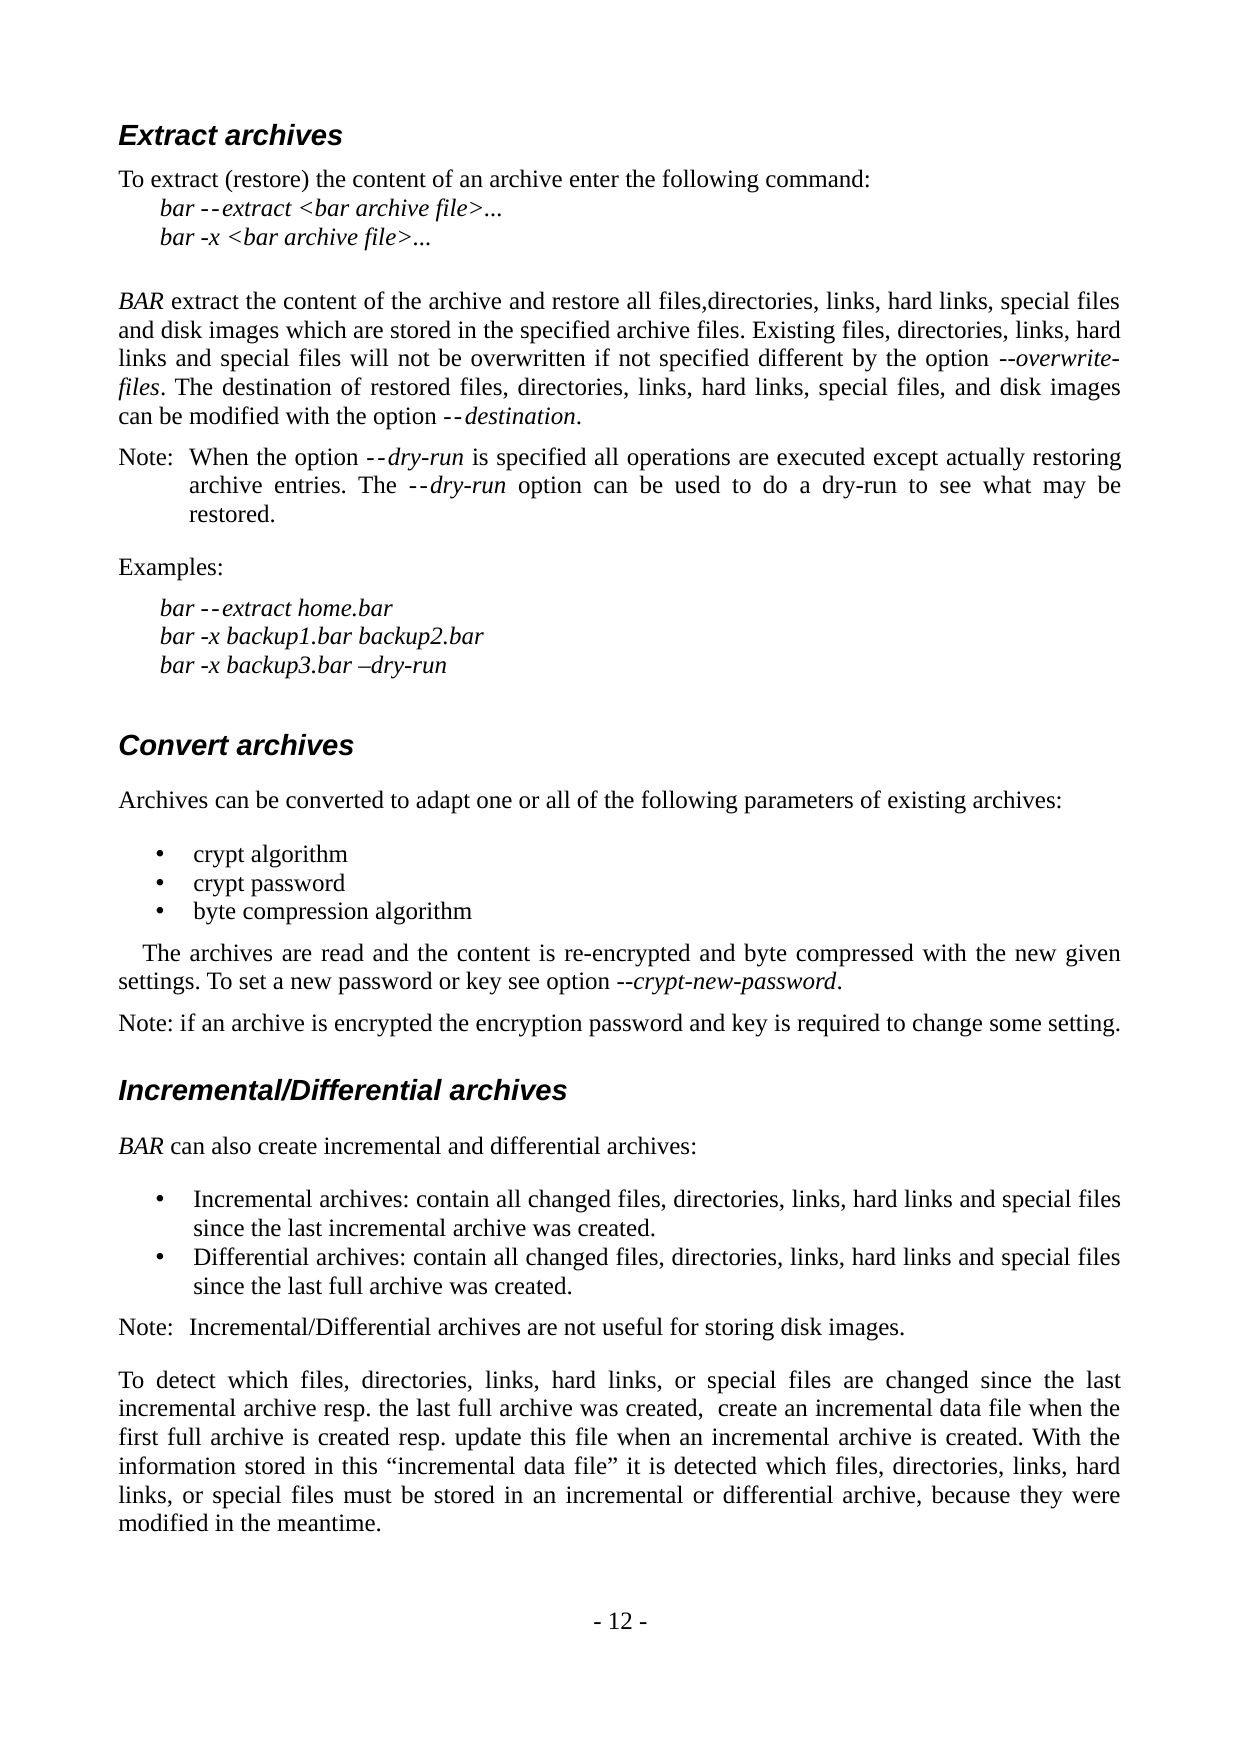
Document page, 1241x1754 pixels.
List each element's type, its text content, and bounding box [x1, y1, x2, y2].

text Note: Incremental/Differential archives are not useful for storing disk images. [118, 1312, 1122, 1341]
text BAR extract the content of the archive and restore all files,directories, links, hard links, special files and disk images which are stored in the specified archive files. Existing files, directories, links, hard links and special files will not be overwritten if not specified different by the option ‑‑overwrite-files. The destination of restored files, directories, links, hard links, special files, and disk images can be modified with the option ‑‑destination. [118, 286, 1122, 430]
text Archives can be converted to adapt one or all of the following parameters of existing archives: [118, 786, 1122, 814]
list byte compression algorithm [156, 896, 1122, 925]
subtitle Incremental/Differential archives [118, 1073, 1122, 1107]
text BAR can also create incremental and differential archives: [118, 1131, 1122, 1160]
text Examples: [118, 552, 1122, 581]
text Note: When the option ‑‑dry-run is specified all operations are executed except actually restoring archive entries. The ‑‑dry-run option can be used to do a dry-run to see what may be restored. [118, 442, 1122, 528]
text Note: if an archive is encrypted the encryption password and key is required to change some setting. [118, 1008, 1122, 1036]
subtitle Extract archives [118, 118, 1122, 152]
text To extract (restore) the content of an archive enter the following command: [118, 164, 1122, 193]
text bar ‑‑extract <bar archive file>... [159, 193, 1122, 222]
list Differential archives: contain all changed files, directories, links, hard links and special files since the last full archive was created. [156, 1242, 1122, 1299]
text bar -x backup3.bar –dry-run [159, 650, 1122, 679]
text bar -x backup1.bar backup2.bar [159, 621, 1122, 650]
text bar ‑‑extract home.bar [159, 593, 1122, 621]
list crypt password [156, 868, 1122, 896]
text To detect which files, directories, links, hard links, or special files are changed since the last incremental archive resp. the last full archive was created, create an incremental data file when the first full archive is created resp. update this file when an incremental archive is created. With the information stored in this “incremental data file” it is detected which files, directories, links, hard links, or special files must be stored in an incremental or differential archive, because they were modified in the meantime. [118, 1365, 1122, 1537]
text bar -x <bar archive file>... [159, 222, 1122, 250]
list Incremental archives: contain all changed files, directories, links, hard links and special files since the last incremental archive was created. [156, 1184, 1122, 1242]
list crypt algorithm [156, 839, 1122, 868]
text The archives are read and the content is re-encrypted and byte compressed with the new given settings. To set a new password or key see option ‑‑crypt-new-password. [118, 938, 1122, 995]
subtitle Convert archives [118, 728, 1122, 761]
